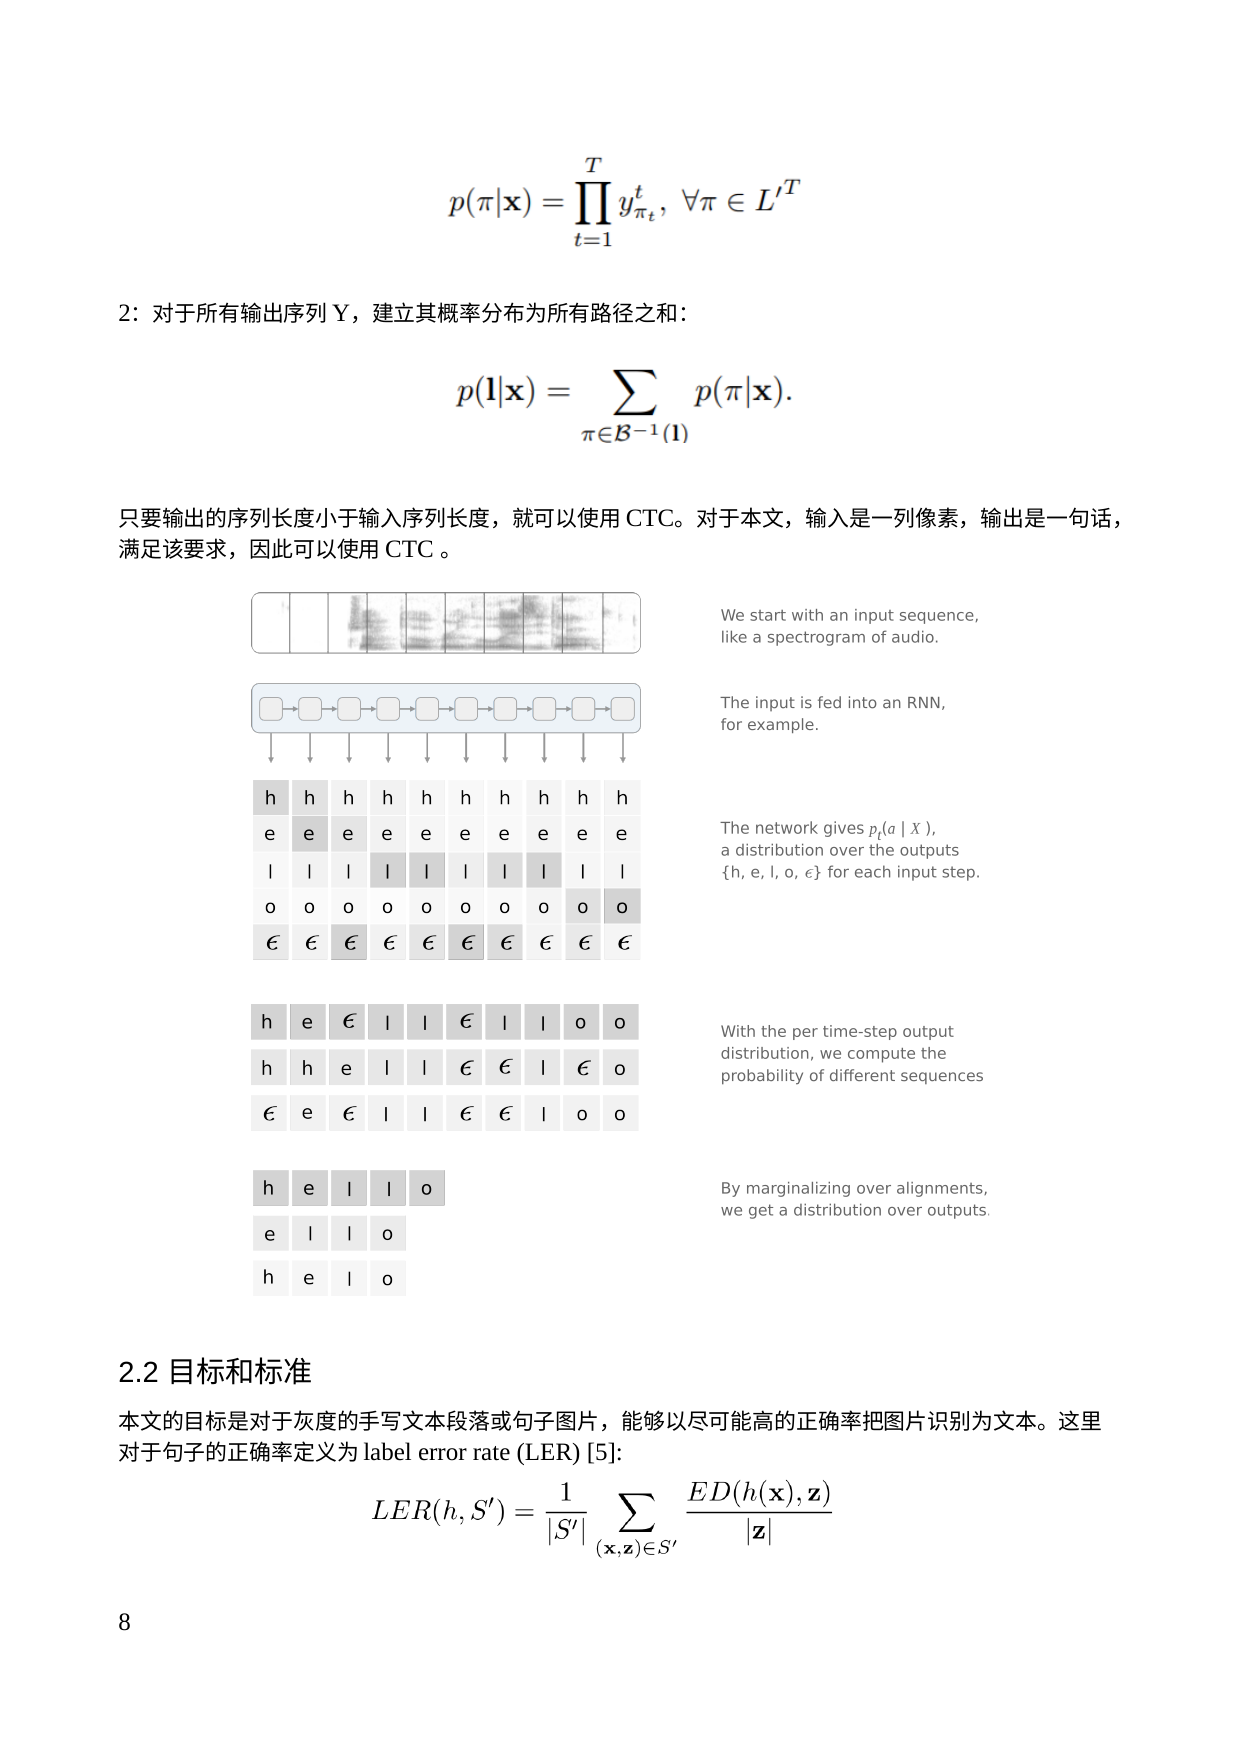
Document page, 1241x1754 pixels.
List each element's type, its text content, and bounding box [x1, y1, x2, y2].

text 只要输出的序列长度小于输入序列长度，就可以使用CTC。对于本文，输入是一列像素，输出是一句话，满足该要求，因此可以使用CTC 。 [118, 501, 1122, 564]
picture [251, 592, 990, 1296]
subtitle 2.2 目标和标准 [118, 1349, 1122, 1391]
text 本文的目标是对于灰度的手写文本段落或句子图片，能够以尽可能高的正确率把图片识别为文本。这里对于句子的正确率定义为label error rate (LER) [5]: [118, 1404, 1122, 1467]
picture [357, 1467, 883, 1573]
text 2：对于所有输出序列Y，建立其概率分布为所有路径之和： [118, 296, 1122, 328]
picture [447, 356, 793, 443]
picture [439, 145, 802, 268]
